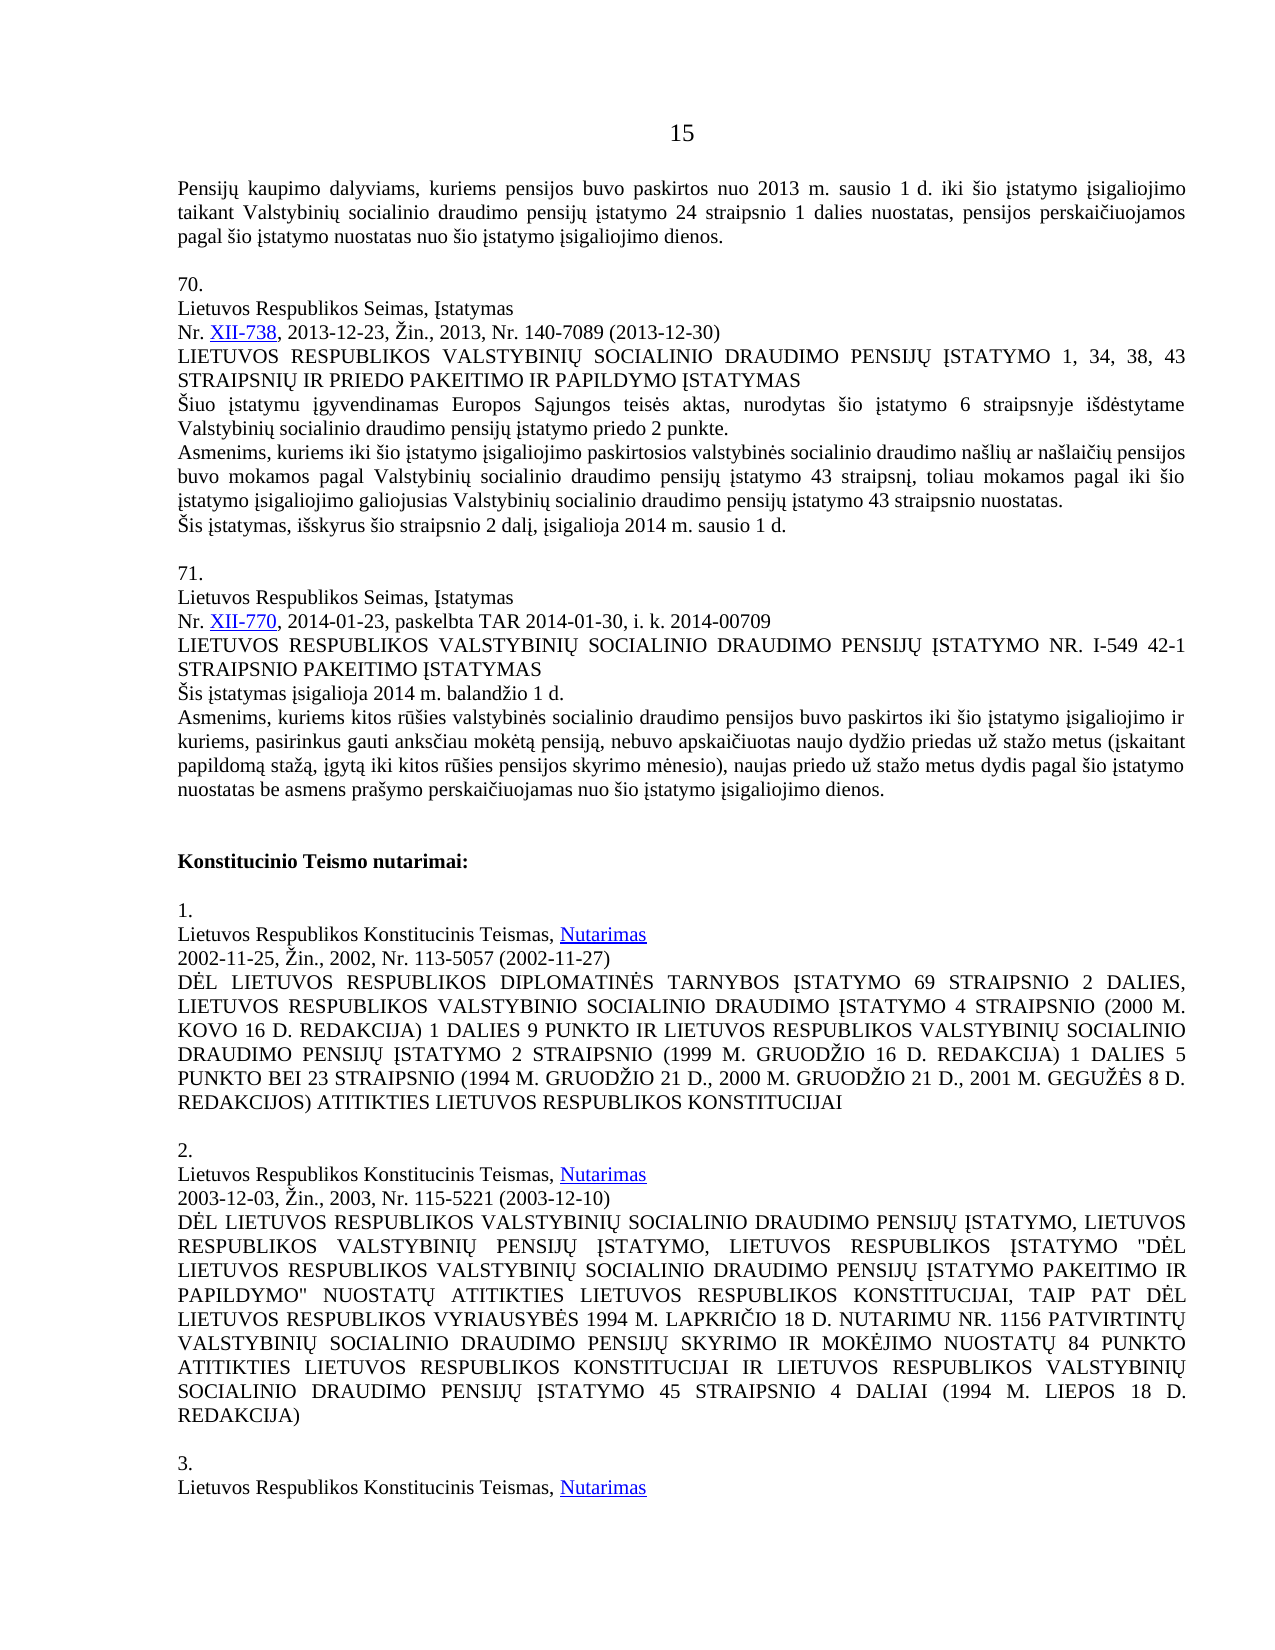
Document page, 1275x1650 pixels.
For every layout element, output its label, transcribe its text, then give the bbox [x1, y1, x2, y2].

text Lietuvos Respublikos Seimas, Įstatymas [177, 585, 1187, 609]
text Šis įstatymas, išskyrus šio straipsnio 2 dalį, įsigalioja 2014 m. sausio 1 d. [177, 512, 1186, 537]
text Konstitucinio Teismo nutarimai: [177, 849, 1187, 873]
text Asmenims, kuriems kitos rūšies valstybinės socialinio draudimo pensijos buvo paskirtos iki šio įstatymo įsigaliojimo ir kuriems, pasirinkus gauti anksčiau mokėtą pensiją, nebuvo apskaičiuotas naujo dydžio priedas už stažo metus (įskaitant papildomą stažą, įgytą iki kitos rūšies pensijos skyrimo mėnesio), naujas priedo už stažo metus dydis pagal šio įstatymo nuostatas be asmens prašymo perskaičiuojamas nuo šio įstatymo įsigaliojimo dienos. [177, 705, 1186, 801]
text Pensijų kaupimo dalyviams, kuriems pensijos buvo paskirtos nuo 2013 m. sausio 1 d. iki šio įstatymo įsigaliojimo taikant Valstybinių socialinio draudimo pensijų įstatymo 24 straipsnio 1 dalies nuostatas, pensijos perskaičiuojamos pagal šio įstatymo nuostatas nuo šio įstatymo įsigaliojimo dienos. [177, 176, 1186, 248]
text Asmenims, kuriems iki šio įstatymo įsigaliojimo paskirtosios valstybinės socialinio draudimo našlių ar našlaičių pensijos buvo mokamos pagal Valstybinių socialinio draudimo pensijų įstatymo 43 straipsnį, toliau mokamos pagal iki šio įstatymo įsigaliojimo galiojusias Valstybinių socialinio draudimo pensijų įstatymo 43 straipsnio nuostatas. [177, 440, 1186, 512]
text 2003-12-03, Žin., 2003, Nr. 115-5221 (2003-12-10) [177, 1186, 1187, 1210]
text LIETUVOS RESPUBLIKOS VALSTYBINIŲ SOCIALINIO DRAUDIMO PENSIJŲ ĮSTATYMO NR. I-549 42-1 STRAIPSNIO PAKEITIMO ĮSTATYMAS [177, 633, 1187, 681]
text Šiuo įstatymu įgyvendinamas Europos Sąjungos teisės aktas, nurodytas šio įstatymo 6 straipsnyje išdėstytame Valstybinių socialinio draudimo pensijų įstatymo priedo 2 punkte. [177, 392, 1186, 440]
text 70. [177, 272, 1187, 296]
text Nr. XII-770, 2014-01-23, paskelbta TAR 2014-01-30, i. k. 2014-00709 [177, 609, 1187, 633]
text 2002-11-25, Žin., 2002, Nr. 113-5057 (2002-11-27) [177, 946, 1187, 970]
text LIETUVOS RESPUBLIKOS VALSTYBINIŲ SOCIALINIO DRAUDIMO PENSIJŲ ĮSTATYMO 1, 34, 38, 43 STRAIPSNIŲ IR PRIEDO PAKEITIMO IR PAPILDYMO ĮSTATYMAS [177, 344, 1186, 392]
text 71. [177, 561, 1187, 585]
text 3. [177, 1451, 1186, 1475]
text 1. [177, 897, 1187, 922]
text Lietuvos Respublikos Konstitucinis Teismas, Nutarimas [177, 922, 1187, 946]
text Nr. XII-738, 2013-12-23, Žin., 2013, Nr. 140-7089 (2013-12-30) [177, 320, 1187, 344]
text DĖL LIETUVOS RESPUBLIKOS VALSTYBINIŲ SOCIALINIO DRAUDIMO PENSIJŲ ĮSTATYMO, LIETUVOS RESPUBLIKOS VALSTYBINIŲ PENSIJŲ ĮSTATYMO, LIETUVOS RESPUBLIKOS ĮSTATYMO "DĖL LIETUVOS RESPUBLIKOS VALSTYBINIŲ SOCIALINIO DRAUDIMO PENSIJŲ ĮSTATYMO PAKEITIMO IR PAPILDYMO" NUOSTATŲ ATITIKTIES LIETUVOS RESPUBLIKOS KONSTITUCIJAI, TAIP PAT DĖL LIETUVOS RESPUBLIKOS VYRIAUSYBĖS 1994 M. LAPKRIČIO 18 D. NUTARIMU NR. 1156 PATVIRTINTŲ VALSTYBINIŲ SOCIALINIO DRAUDIMO PENSIJŲ SKYRIMO IR MOKĖJIMO NUOSTATŲ 84 PUNKTO ATITIKTIES LIETUVOS RESPUBLIKOS KONSTITUCIJAI IR LIETUVOS RESPUBLIKOS VALSTYBINIŲ SOCIALINIO DRAUDIMO PENSIJŲ ĮSTATYMO 45 STRAIPSNIO 4 DALIAI (1994 M. LIEPOS 18 D. REDAKCIJA) [177, 1210, 1187, 1427]
text Šis įstatymas įsigalioja 2014 m. balandžio 1 d. [177, 681, 1186, 705]
text DĖL LIETUVOS RESPUBLIKOS DIPLOMATINĖS TARNYBOS ĮSTATYMO 69 STRAIPSNIO 2 DALIES, LIETUVOS RESPUBLIKOS VALSTYBINIO SOCIALINIO DRAUDIMO ĮSTATYMO 4 STRAIPSNIO (2000 M. KOVO 16 D. REDAKCIJA) 1 DALIES 9 PUNKTO IR LIETUVOS RESPUBLIKOS VALSTYBINIŲ SOCIALINIO DRAUDIMO PENSIJŲ ĮSTATYMO 2 STRAIPSNIO (1999 M. GRUODŽIO 16 D. REDAKCIJA) 1 DALIES 5 PUNKTO BEI 23 STRAIPSNIO (1994 M. GRUODŽIO 21 D., 2000 M. GRUODŽIO 21 D., 2001 M. GEGUŽĖS 8 D. REDAKCIJOS) ATITIKTIES LIETUVOS RESPUBLIKOS KONSTITUCIJAI [177, 970, 1187, 1114]
text Lietuvos Respublikos Seimas, Įstatymas [177, 296, 1187, 320]
text 2. [177, 1138, 1187, 1162]
text Lietuvos Respublikos Konstitucinis Teismas, Nutarimas [177, 1162, 1187, 1186]
text Lietuvos Respublikos Konstitucinis Teismas, Nutarimas [177, 1475, 1186, 1499]
